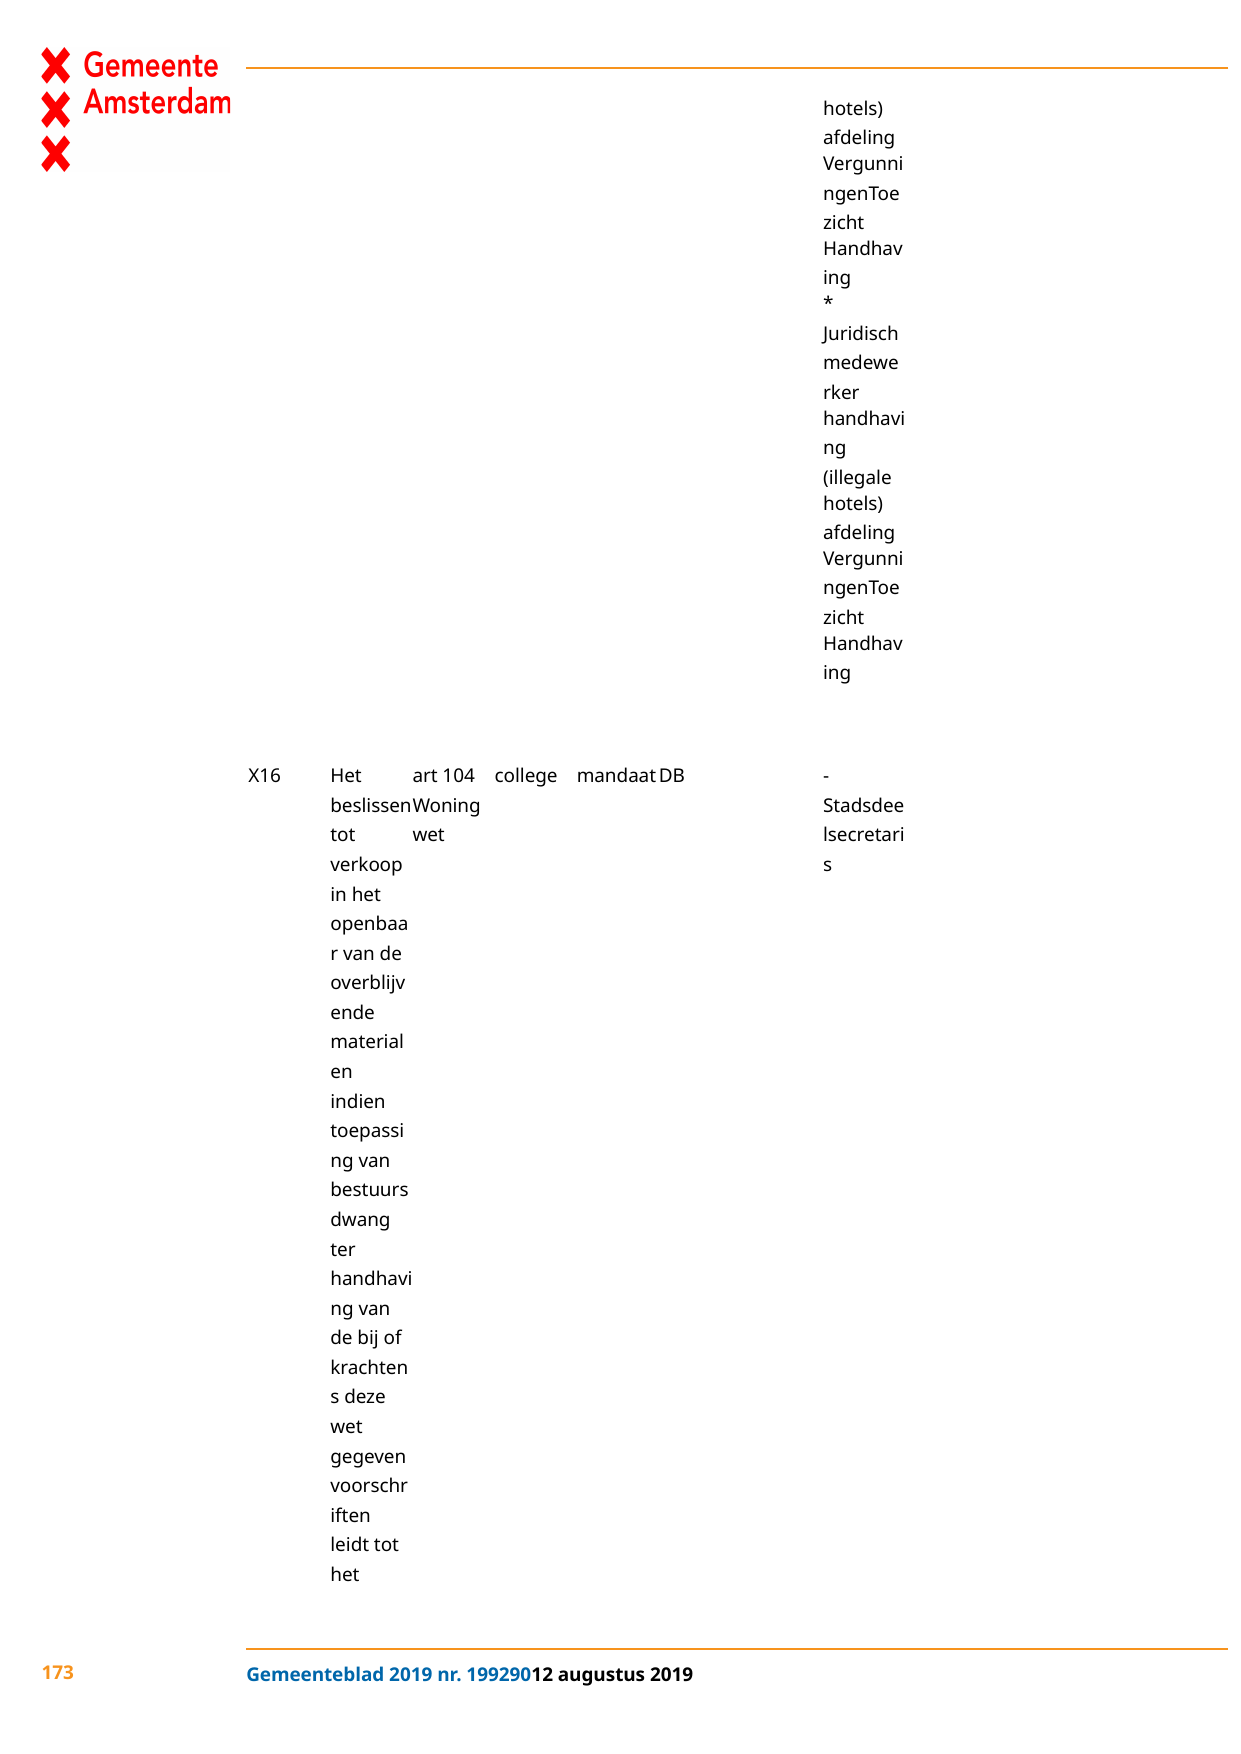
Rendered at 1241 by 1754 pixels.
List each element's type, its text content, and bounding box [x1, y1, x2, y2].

table_cell [577, 235, 659, 290]
table_cell [987, 711, 1069, 737]
table_cell [577, 150, 659, 235]
table_cell [659, 630, 741, 685]
picture [41, 47, 231, 172]
table_cell [659, 235, 741, 290]
table_cell [494, 545, 577, 630]
table_cell - Stadsdeelsecretaris [823, 763, 905, 1587]
table_cell [577, 711, 659, 737]
table_cell [659, 711, 741, 737]
table_cell [248, 711, 330, 737]
table_cell [330, 685, 412, 711]
table_cell [412, 545, 494, 630]
table_cell [248, 235, 330, 290]
table_cell art 104 Woningwet [412, 763, 494, 1587]
table_cell [659, 150, 741, 235]
table_cell [659, 95, 741, 150]
table_cell [330, 95, 412, 150]
table_cell [987, 737, 1069, 762]
table_cell X16 [248, 763, 330, 1587]
table_cell [412, 405, 494, 490]
table_cell [577, 405, 659, 490]
table_cell [905, 545, 987, 630]
table_cell [330, 405, 412, 490]
table_cell [1069, 763, 1152, 1587]
table_cell hotels) afdeling [823, 95, 905, 150]
table_cell Handhaving [823, 235, 905, 290]
table_cell [330, 630, 412, 685]
table_cell [330, 737, 412, 762]
table_cell [248, 630, 330, 685]
table_cell [577, 737, 659, 762]
table_cell [741, 711, 823, 737]
table_cell [1069, 490, 1152, 545]
table_cell [905, 95, 987, 150]
table_cell [987, 630, 1069, 685]
table_cell [741, 490, 823, 545]
table_cell [494, 685, 577, 711]
table_cell college [494, 763, 577, 1587]
table_cell VergunningenToezicht [823, 545, 905, 630]
table_cell [330, 150, 412, 235]
table_cell [330, 235, 412, 290]
table_cell [248, 290, 330, 405]
table_cell [905, 711, 987, 737]
table_cell [741, 685, 823, 711]
table_cell [823, 711, 905, 737]
table_cell [494, 235, 577, 290]
table_cell [1069, 737, 1152, 762]
table_cell [248, 95, 330, 150]
table_cell [741, 545, 823, 630]
table_cell DB [659, 763, 741, 1587]
table_cell [987, 490, 1069, 545]
table_cell [412, 711, 494, 737]
table_cell [1069, 630, 1152, 685]
table_cell [577, 490, 659, 545]
table_cell [577, 545, 659, 630]
table_cell [741, 763, 823, 1587]
table_cell hotels) afdeling [823, 490, 905, 545]
table_cell [823, 737, 905, 762]
table_cell [905, 630, 987, 685]
table_cell [905, 405, 987, 490]
table_cell [330, 290, 412, 405]
table_cell [330, 490, 412, 545]
table_cell [987, 685, 1069, 711]
table_cell [248, 545, 330, 630]
table_cell [248, 490, 330, 545]
table_cell [1069, 290, 1152, 405]
table_cell [987, 150, 1069, 235]
table_cell [494, 405, 577, 490]
table_cell [987, 405, 1069, 490]
table_cell [987, 235, 1069, 290]
table_cell VergunningenToezicht [823, 150, 905, 235]
table_cell [659, 545, 741, 630]
table_cell [987, 290, 1069, 405]
table_cell [659, 490, 741, 545]
table_cell [412, 95, 494, 150]
table_cell [741, 235, 823, 290]
table_cell [577, 95, 659, 150]
table_cell [412, 150, 494, 235]
table_cell [494, 95, 577, 150]
table_cell [659, 405, 741, 490]
table_cell [412, 685, 494, 711]
table_cell [905, 737, 987, 762]
table_cell [905, 290, 987, 405]
table_cell [741, 405, 823, 490]
table_cell [659, 290, 741, 405]
table_cell [330, 545, 412, 630]
table_cell [1069, 150, 1152, 235]
table_cell [905, 235, 987, 290]
table_cell [741, 150, 823, 235]
table_cell [741, 630, 823, 685]
table_cell [494, 490, 577, 545]
table_cell * Juridisch medewerker [823, 290, 905, 405]
table_cell [248, 150, 330, 235]
table_cell [248, 685, 330, 711]
table_cell [494, 290, 577, 405]
table_cell [412, 235, 494, 290]
table_cell [1069, 545, 1152, 630]
table_cell [330, 711, 412, 737]
table_cell [987, 763, 1069, 1587]
table_cell [248, 737, 330, 762]
table_cell [412, 630, 494, 685]
table_cell [577, 630, 659, 685]
table_cell [1069, 711, 1152, 737]
table_cell [905, 490, 987, 545]
table_cell [1069, 685, 1152, 711]
table_cell [741, 290, 823, 405]
table_cell [1069, 405, 1152, 490]
table_cell [412, 290, 494, 405]
table_cell Handhaving [823, 630, 905, 685]
table_cell Het beslissen tot verkoop in het openbaar van de overblijvende materialen indien toepassing van bestuursdwang ter handhaving van de bij of krachtens deze wet gegeven voorschriften leidt tot het [330, 763, 412, 1587]
table_cell [741, 737, 823, 762]
table_cell [412, 490, 494, 545]
table_cell [248, 405, 330, 490]
table_cell [823, 685, 905, 711]
table_cell [987, 95, 1069, 150]
table_cell [905, 763, 987, 1587]
table_cell [1069, 235, 1152, 290]
table_cell [412, 737, 494, 762]
table_cell [494, 737, 577, 762]
table_cell [577, 685, 659, 711]
table_cell [494, 711, 577, 737]
table_cell [577, 290, 659, 405]
table_cell [905, 150, 987, 235]
table_cell [905, 685, 987, 711]
table_cell mandaat [577, 763, 659, 1587]
table_cell [1069, 95, 1152, 150]
table_cell [987, 545, 1069, 630]
table_cell handhaving (illegale [823, 405, 905, 490]
table_cell [741, 95, 823, 150]
table_cell [494, 630, 577, 685]
table_cell [659, 685, 741, 711]
table_cell [659, 737, 741, 762]
table_cell [494, 150, 577, 235]
